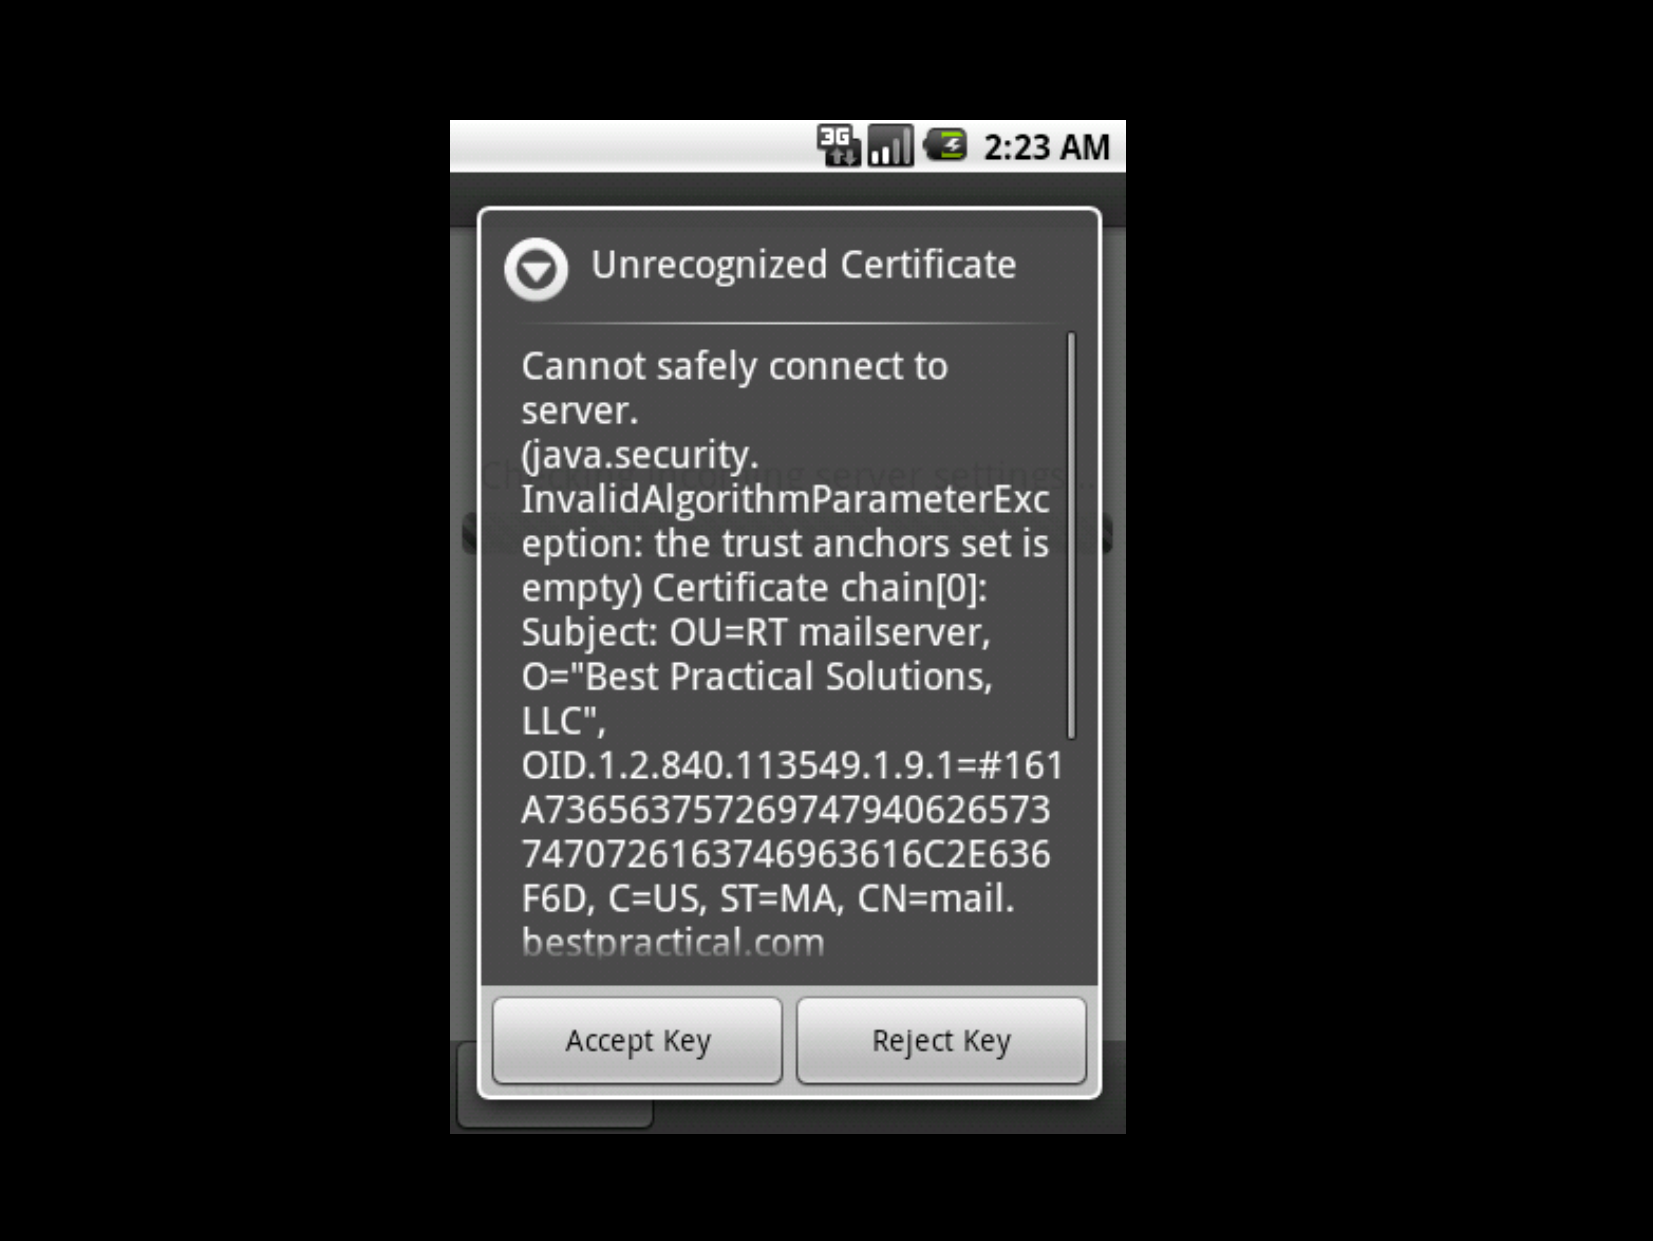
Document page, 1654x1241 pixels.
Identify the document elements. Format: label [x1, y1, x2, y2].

picture [450, 120, 1126, 1134]
